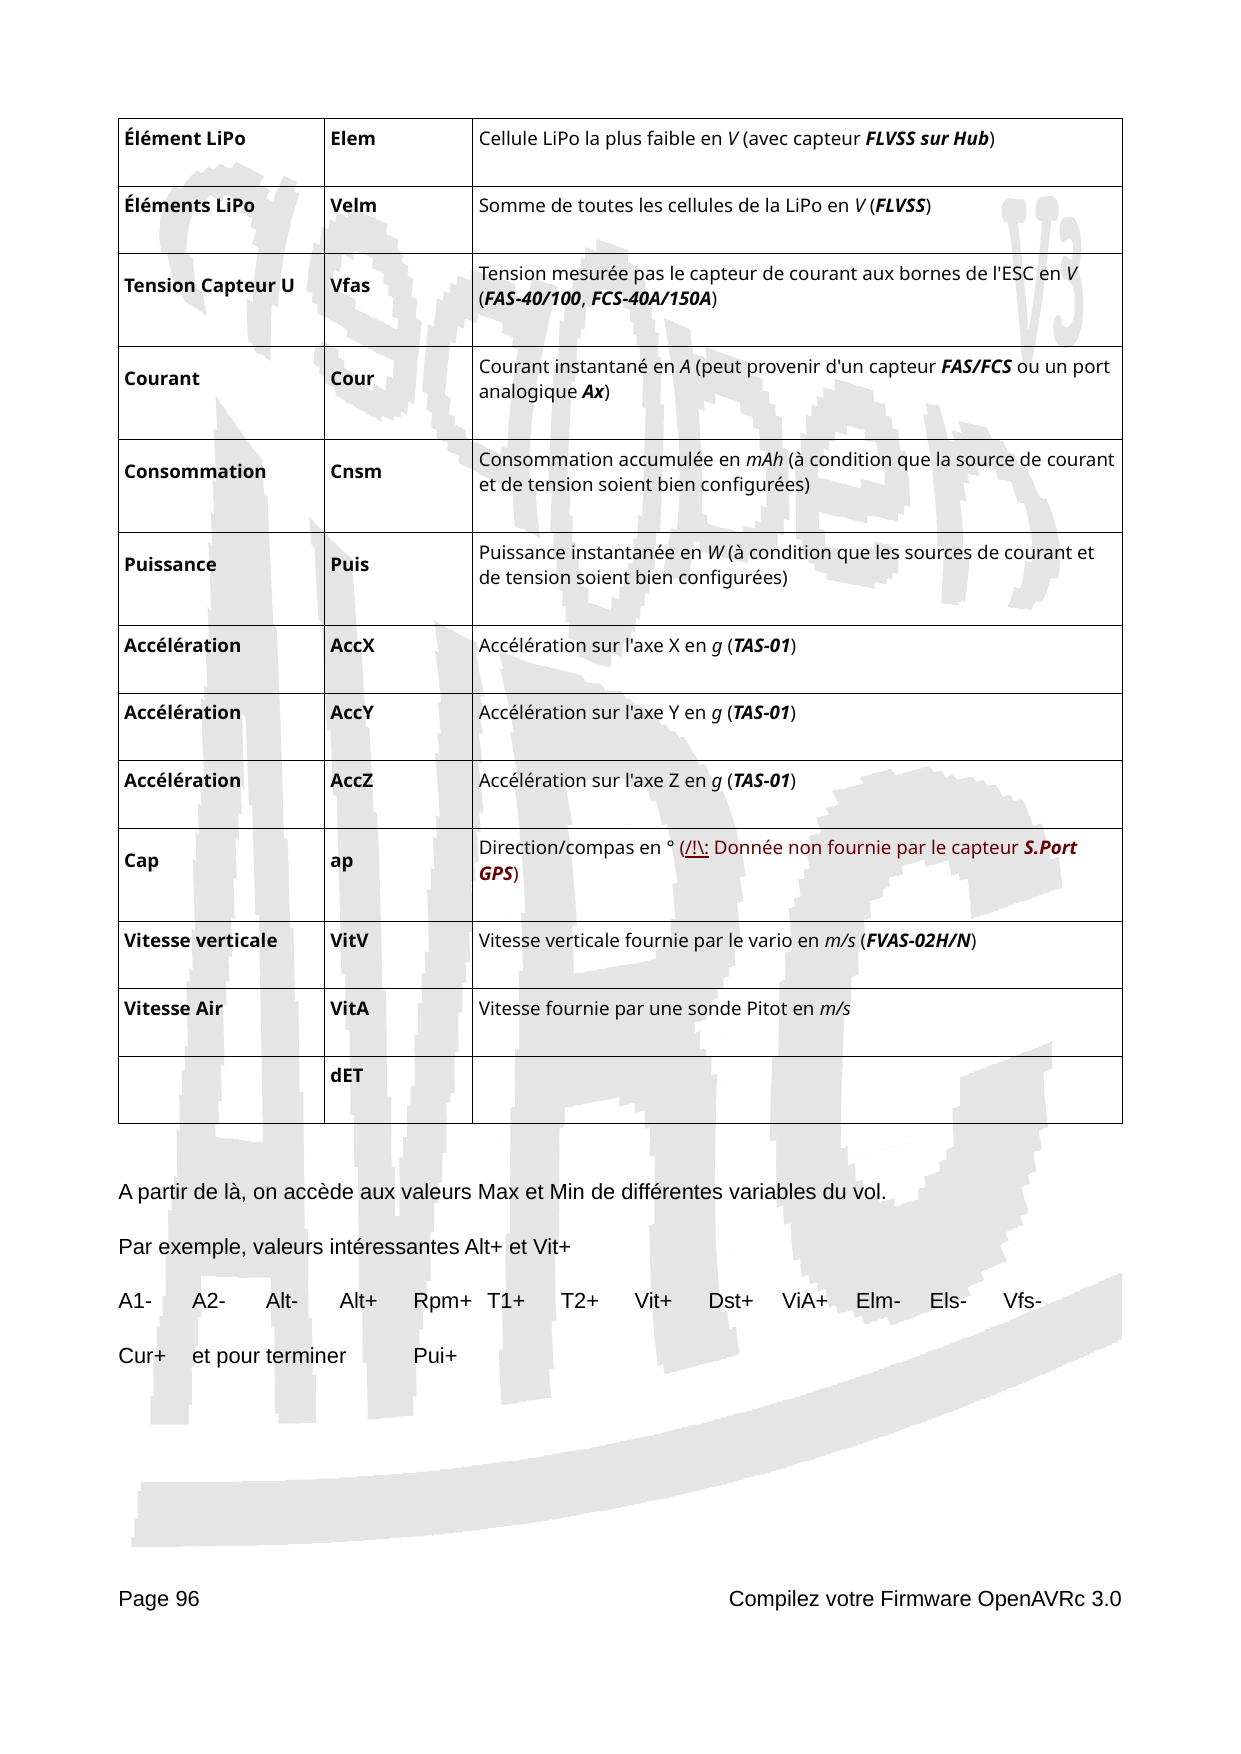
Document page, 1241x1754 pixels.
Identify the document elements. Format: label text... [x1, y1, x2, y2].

table_cell ap [325, 829, 472, 921]
table_cell Éléments LiPo [119, 187, 324, 253]
table_cell Élément LiPo [119, 119, 324, 186]
table_cell Tension mesurée pas le capteur de courant aux bornes de l'ESC en V (FAS-40/100, FCS-40A/150A) [473, 254, 1122, 346]
table_cell Accélération sur l'axe Y en g (TAS-01) [473, 694, 1122, 760]
table_cell Accélération [119, 626, 324, 693]
table_cell A partir de là, on accède aux valeurs Max et Min de différentes variables du vol. Par exemple, valeurs intéressantes Alt+ et Vit+ A1- A2- Alt- Alt+ Rpm+ T1+ T2+ Vit+ Dst+ ViA+ Elm- Els- Vfs- Cur+ et pour terminer Pui+ [118, 1124, 1123, 1398]
table_cell Courant [119, 347, 324, 439]
table_cell VitV [325, 922, 472, 988]
table_cell [119, 1057, 324, 1123]
table_cell Vfas [325, 254, 472, 346]
table_cell Puissance [119, 533, 324, 625]
table_cell Direction/compas en ° (/!\: Donnée non fournie par le capteur S.Port GPS) [473, 829, 1122, 921]
table_cell Cour [325, 347, 472, 439]
table_cell Puissance instantanée en W (à condition que les sources de courant et de tension soient bien configurées) [473, 533, 1122, 625]
table_cell Accélération sur l'axe X en g (TAS-01) [473, 626, 1122, 693]
table_cell Cap [119, 829, 324, 921]
table_cell Cellule LiPo la plus faible en V (avec capteur FLVSS sur Hub) [473, 119, 1122, 186]
table_cell Consommation [119, 440, 324, 532]
table_cell Tension Capteur U [119, 254, 324, 346]
table_cell Accélération [119, 694, 324, 760]
table_cell AccY [325, 694, 472, 760]
table_cell Consommation accumulée en mAh (à condition que la source de courant et de tension soient bien configurées) [473, 440, 1122, 532]
table_cell Velm [325, 187, 472, 253]
table_cell Vitesse Air [119, 989, 324, 1056]
table_cell Accélération [119, 761, 324, 828]
table_cell Elem [325, 119, 472, 186]
table_cell AccX [325, 626, 472, 693]
table_cell AccZ [325, 761, 472, 828]
table_cell Cnsm [325, 440, 472, 532]
table_cell Vitesse verticale [119, 922, 324, 988]
table_cell Courant instantané en A (peut provenir d'un capteur FAS/FCS ou un port analogique Ax) [473, 347, 1122, 439]
table_cell Vitesse verticale fournie par le vario en m/s (FVAS-02H/N) [473, 922, 1122, 988]
table_cell Somme de toutes les cellules de la LiPo en V (FLVSS) [473, 187, 1122, 253]
table_cell Accélération sur l'axe Z en g (TAS-01) [473, 761, 1122, 828]
table_cell dET [325, 1057, 472, 1123]
table_cell [473, 1057, 1122, 1123]
table_cell Puis [325, 533, 472, 625]
table_cell VitA [325, 989, 472, 1056]
table_cell Vitesse fournie par une sonde Pitot en m/s [473, 989, 1122, 1056]
